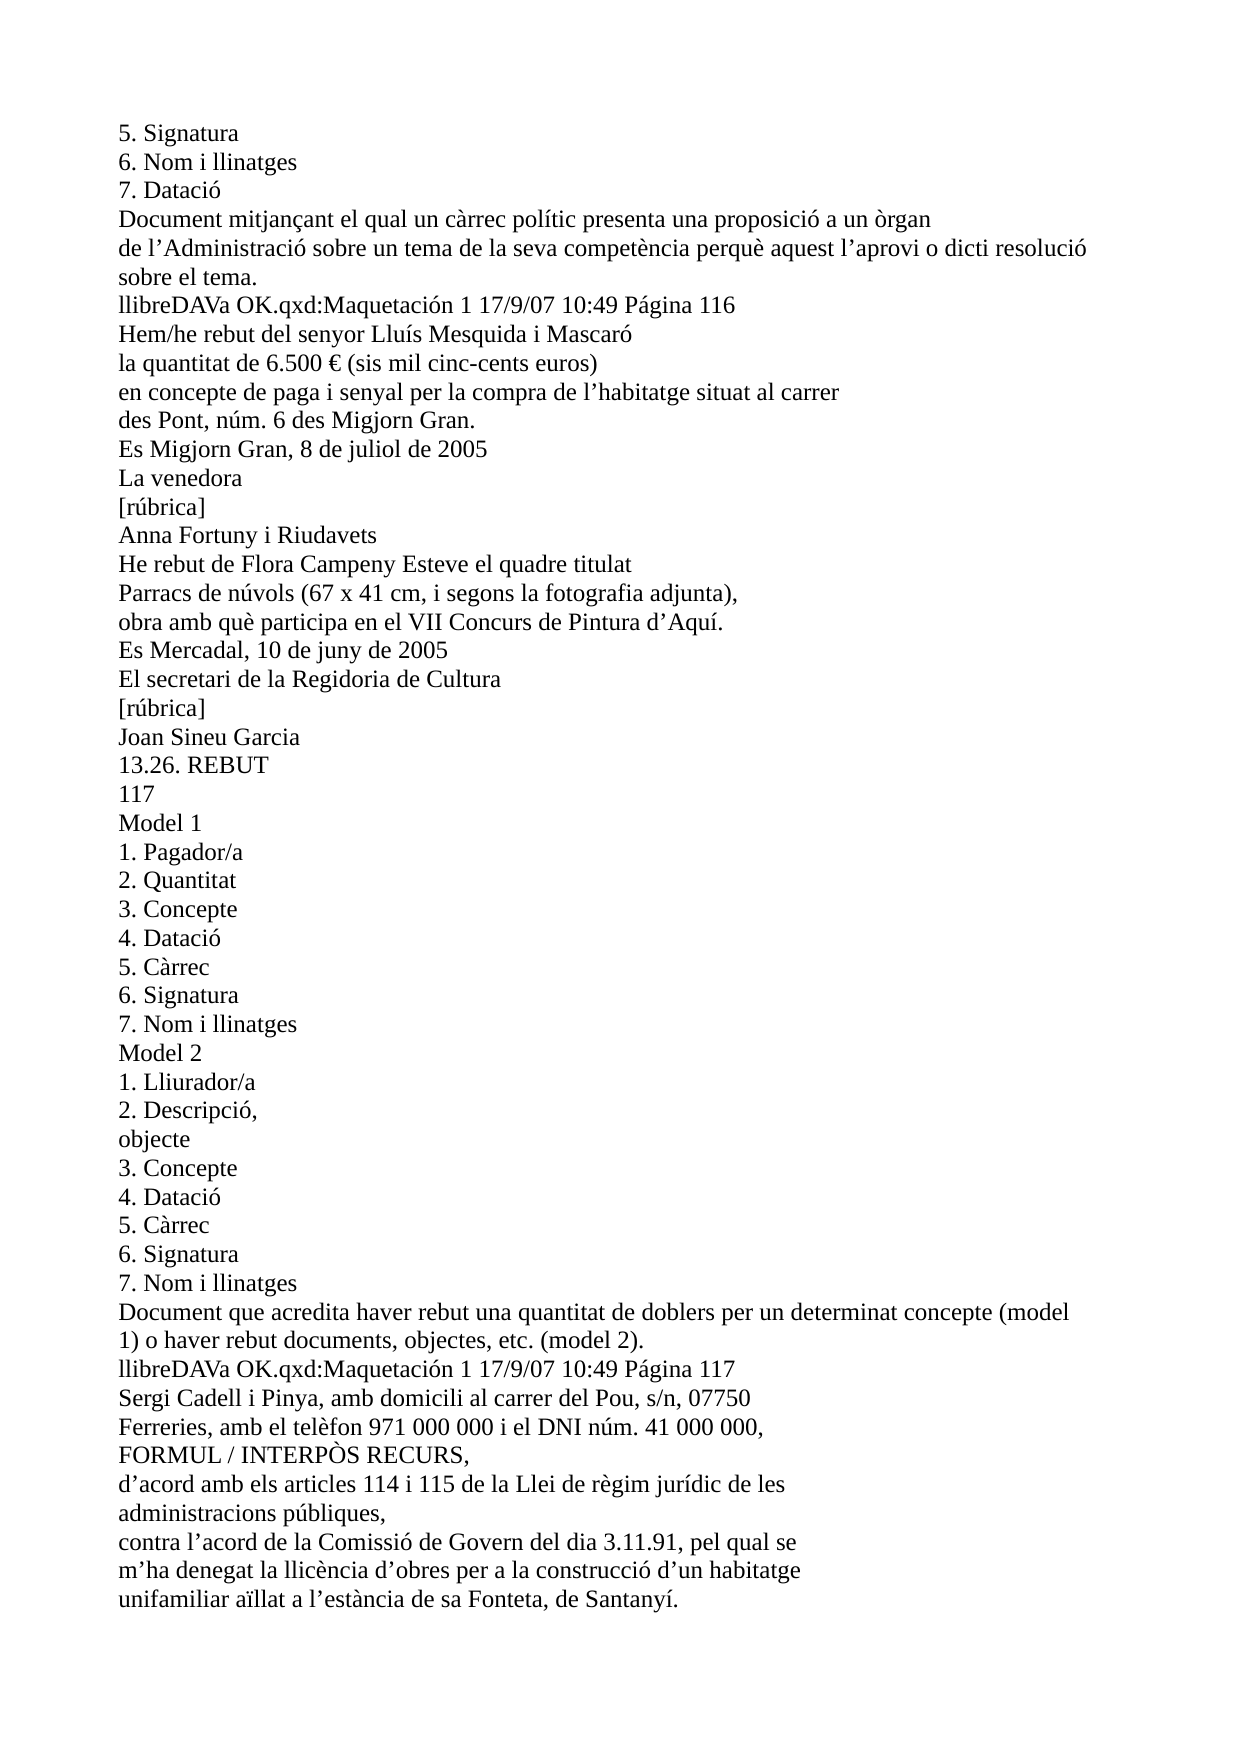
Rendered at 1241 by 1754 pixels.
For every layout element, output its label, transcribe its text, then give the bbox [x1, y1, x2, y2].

text 3. Concepte [118, 894, 1122, 923]
text Joan Sineu Garcia [118, 722, 1122, 751]
text 7. Nom i llinatges [118, 1009, 1122, 1038]
text 6. Signatura [118, 981, 1122, 1009]
text llibreDAVa OK.qxd:Maquetación 1 17/9/07 10:49 Página 117 [118, 1354, 1122, 1383]
text 7. Nom i llinatges [118, 1268, 1122, 1297]
text 5. Càrrec [118, 1211, 1122, 1239]
text 1) o haver rebut documents, objectes, etc. (model 2). [118, 1326, 1122, 1354]
text Ferreries, amb el telèfon 971 000 000 i el DNI núm. 41 000 000, [118, 1412, 1122, 1441]
text llibreDAVa OK.qxd:Maquetación 1 17/9/07 10:49 Página 116 [118, 291, 1122, 319]
text m’ha denegat la llicència d’obres per a la construcció d’un habitatge [118, 1556, 1122, 1584]
text Document mitjançant el qual un càrrec polític presenta una proposició a un òrgan [118, 204, 1122, 233]
text He rebut de Flora Campeny Esteve el quadre titulat [118, 549, 1122, 578]
text 13.26. REBUT [118, 751, 1122, 779]
text Parracs de núvols (67 x 41 cm, i segons la fotografia adjunta), [118, 578, 1122, 607]
text 6. Nom i llinatges [118, 147, 1122, 176]
text 5. Signatura [118, 118, 1122, 147]
text 4. Datació [118, 923, 1122, 952]
text administracions públiques, [118, 1498, 1122, 1527]
text Model 2 [118, 1038, 1122, 1067]
text unifamiliar aïllat a l’estància de sa Fonteta, de Santanyí. [118, 1584, 1122, 1613]
text Es Mercadal, 10 de juny de 2005 [118, 636, 1122, 664]
text 5. Càrrec [118, 952, 1122, 981]
text 1. Lliurador/a [118, 1067, 1122, 1096]
text 7. Datació [118, 176, 1122, 204]
text contra l’acord de la Comissió de Govern del dia 3.11.91, pel qual se [118, 1527, 1122, 1556]
text obra amb què participa en el VII Concurs de Pintura d’Aquí. [118, 607, 1122, 636]
text de l’Administració sobre un tema de la seva competència perquè aquest l’aprovi o dicti resolució [118, 233, 1122, 262]
text 2. Quantitat [118, 866, 1122, 894]
text Anna Fortuny i Riudavets [118, 521, 1122, 549]
text 2. Descripció, [118, 1096, 1122, 1124]
text 1. Pagador/a [118, 837, 1122, 866]
text El secretari de la Regidoria de Cultura [118, 664, 1122, 693]
text sobre el tema. [118, 262, 1122, 291]
text Sergi Cadell i Pinya, amb domicili al carrer del Pou, s/n, 07750 [118, 1383, 1122, 1412]
text 4. Datació [118, 1182, 1122, 1211]
text Es Migjorn Gran, 8 de juliol de 2005 [118, 434, 1122, 463]
text objecte [118, 1124, 1122, 1153]
text la quantitat de 6.500 € (sis mil cinc-cents euros) [118, 348, 1122, 377]
text La venedora [118, 463, 1122, 492]
text des Pont, núm. 6 des Migjorn Gran. [118, 406, 1122, 434]
text 117 [118, 779, 1122, 808]
text en concepte de paga i senyal per la compra de l’habitatge situat al carrer [118, 377, 1122, 406]
text d’acord amb els articles 114 i 115 de la Llei de règim jurídic de les [118, 1469, 1122, 1498]
text Model 1 [118, 808, 1122, 837]
text [rúbrica] [118, 492, 1122, 521]
text Document que acredita haver rebut una quantitat de doblers per un determinat concepte (model [118, 1297, 1122, 1326]
text 3. Concepte [118, 1153, 1122, 1182]
text Hem/he rebut del senyor Lluís Mesquida i Mascaró [118, 319, 1122, 348]
text [rúbrica] [118, 693, 1122, 722]
text FORMUL / INTERPÒS RECURS, [118, 1441, 1122, 1469]
text 6. Signatura [118, 1239, 1122, 1268]
